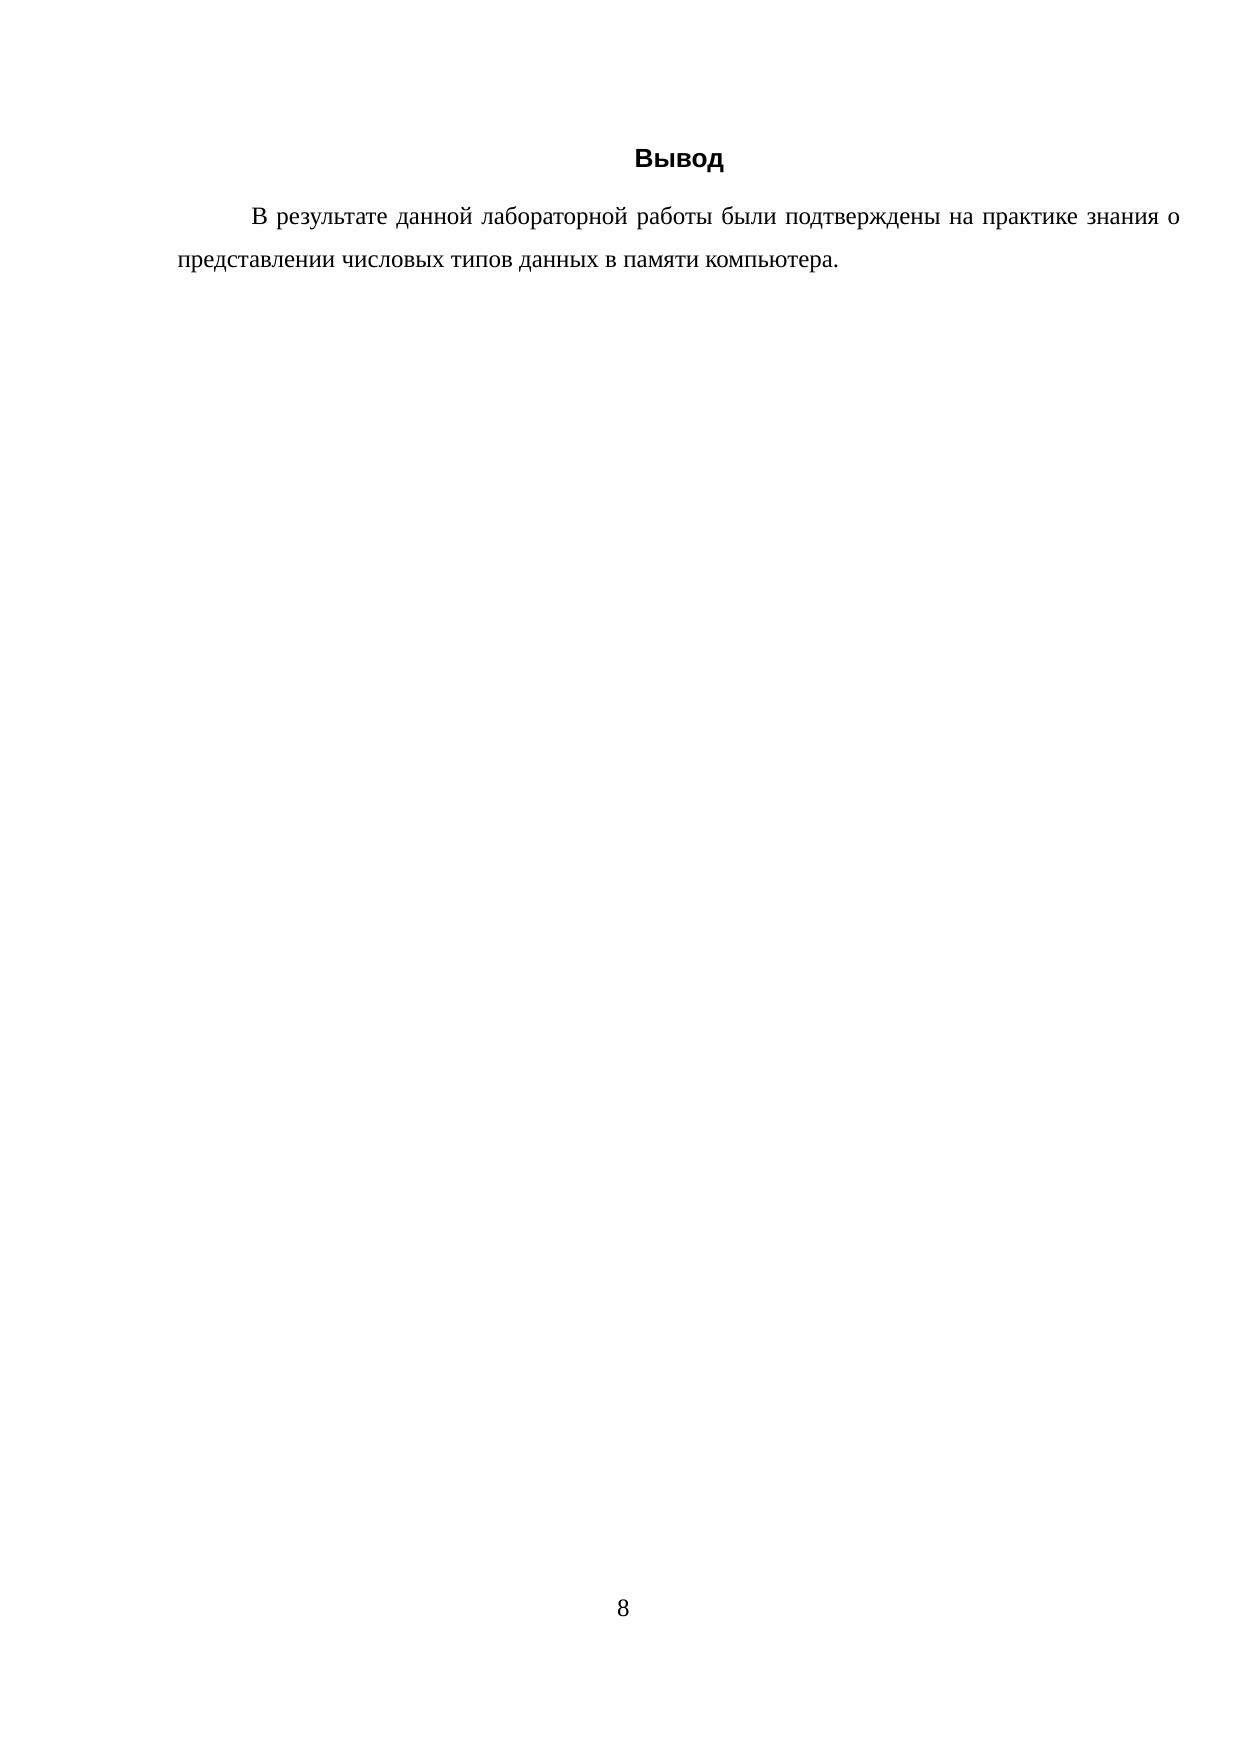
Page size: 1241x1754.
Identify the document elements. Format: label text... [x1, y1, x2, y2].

text В результате данной лабораторной работы были подтверждены на практике знания о представлении числовых типов данных в памяти компьютера. [177, 201, 1181, 273]
subtitle Вывод [177, 143, 1181, 173]
